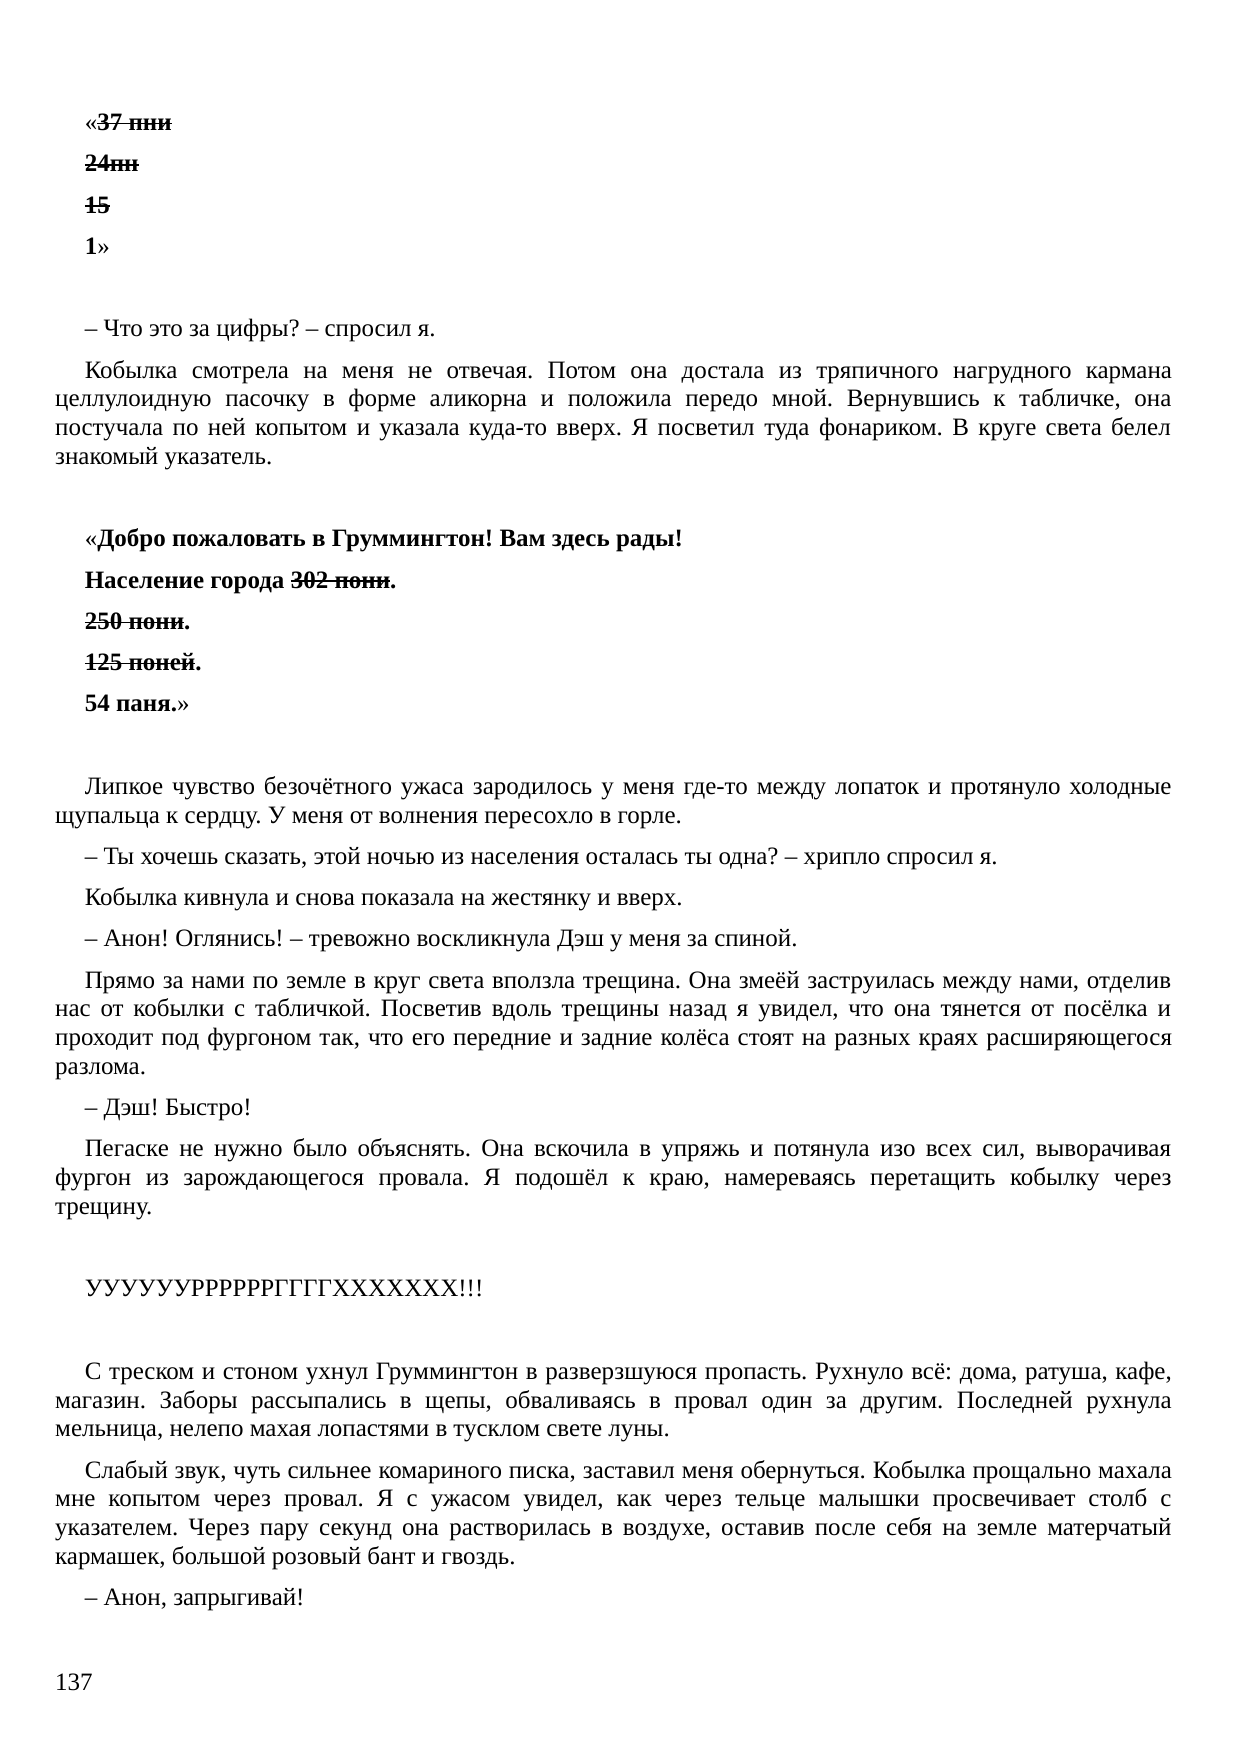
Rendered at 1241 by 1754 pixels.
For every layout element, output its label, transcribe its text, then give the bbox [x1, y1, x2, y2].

text «Добро пожаловать в Груммингтон! Вам здесь рады! [55, 523, 1173, 552]
text С треском и стоном ухнул Груммингтон в разверзшуюся пропасть. Рухнуло всё: дома, ратуша, кафе, магазин. Заборы рассыпались в щепы, обваливаясь в провал один за другим. Последней рухнула мельница, нелепо махая лопастями в тусклом свете луны. [55, 1356, 1173, 1442]
text Кобылка смотрела на меня не отвечая. Потом она достала из тряпичного нагрудного кармана целлулоидную пасочку в форме аликорна и положила передо мной. Вернувшись к табличке, она постучала по ней копытом и указала куда-то вверх. Я посветил туда фонариком. В круге света белел знакомый указатель. [55, 355, 1173, 470]
text Липкое чувство безочётного ужаса зародилось у меня где-то между лопаток и протянуло холодные щупальца к сердцу. У меня от волнения пересохло в горле. [55, 771, 1173, 828]
text «37 пни [55, 107, 1173, 136]
text 24пн [55, 148, 1173, 177]
text 15 [55, 190, 1173, 218]
text 54 паня.» [55, 688, 1173, 717]
text – Что это за цифры? – спросил я. [55, 313, 1173, 342]
text 125 поней. [55, 647, 1173, 676]
text Пегаске не нужно было объяснять. Она вскочила в упряжь и потянула изо всех сил, выворачивая фургон из зарождающегося провала. Я подошёл к краю, намереваясь перетащить кобылку через трещину. [55, 1133, 1173, 1220]
text – Анон, запрыгивай! [55, 1582, 1173, 1611]
text Прямо за нами по земле в круг света вползла трещина. Она змеёй заструилась между нами, отделив нас от кобылки с табличкой. Посветив вдоль трещины назад я увидел, что она тянется от посёлка и проходит под фургоном так, что его передние и задние колёса стоят на разных краях расширяющегося разлома. [55, 965, 1173, 1080]
text – Ты хочешь сказать, этой ночью из населения осталась ты одна? – хрипло спросил я. [55, 841, 1173, 870]
text УУУУУУРРРРРРГГГГХХХХХХХ!!! [55, 1273, 1173, 1302]
text Кобылка кивнула и снова показала на жестянку и вверх. [55, 882, 1173, 911]
text 1» [55, 231, 1173, 260]
text – Анон! Оглянись! – тревожно воскликнула Дэш у меня за спиной. [55, 923, 1173, 952]
text – Дэш! Быстро! [55, 1092, 1173, 1121]
text Население города 302 пони. [55, 565, 1173, 593]
text Слабый звук, чуть сильнее комариного писка, заставил меня обернуться. Кобылка прощально махала мне копытом через провал. Я с ужасом увидел, как через тельце малышки просвечивает столб с указателем. Через пару секунд она растворилась в воздухе, оставив после себя на земле матерчатый кармашек, большой розовый бант и гвоздь. [55, 1455, 1173, 1570]
text 250 пони. [55, 606, 1173, 635]
